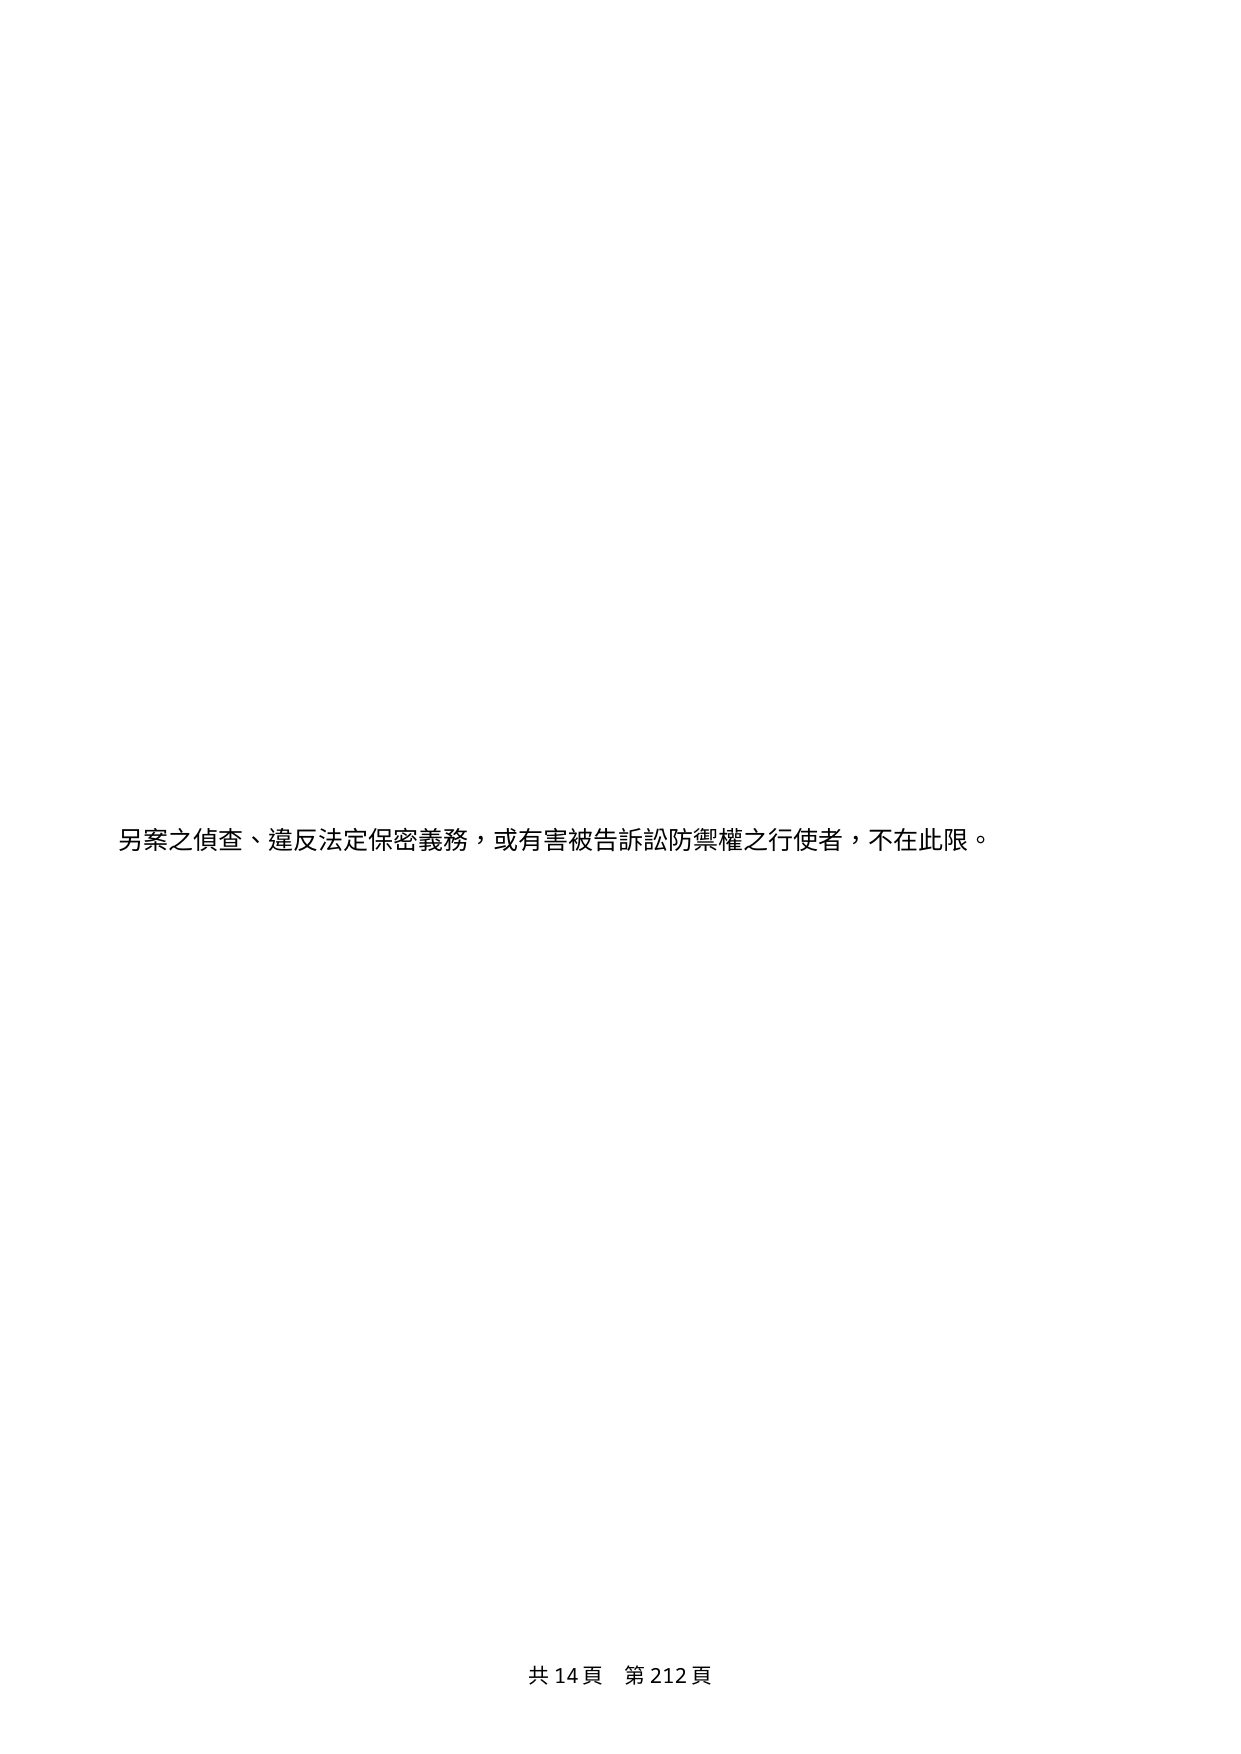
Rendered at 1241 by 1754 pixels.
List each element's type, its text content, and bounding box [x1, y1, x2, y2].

text 另案之偵查、違反法定保密義務，或有害被告訴訟防禦權之行使者，不在此限。 [118, 797, 1122, 859]
